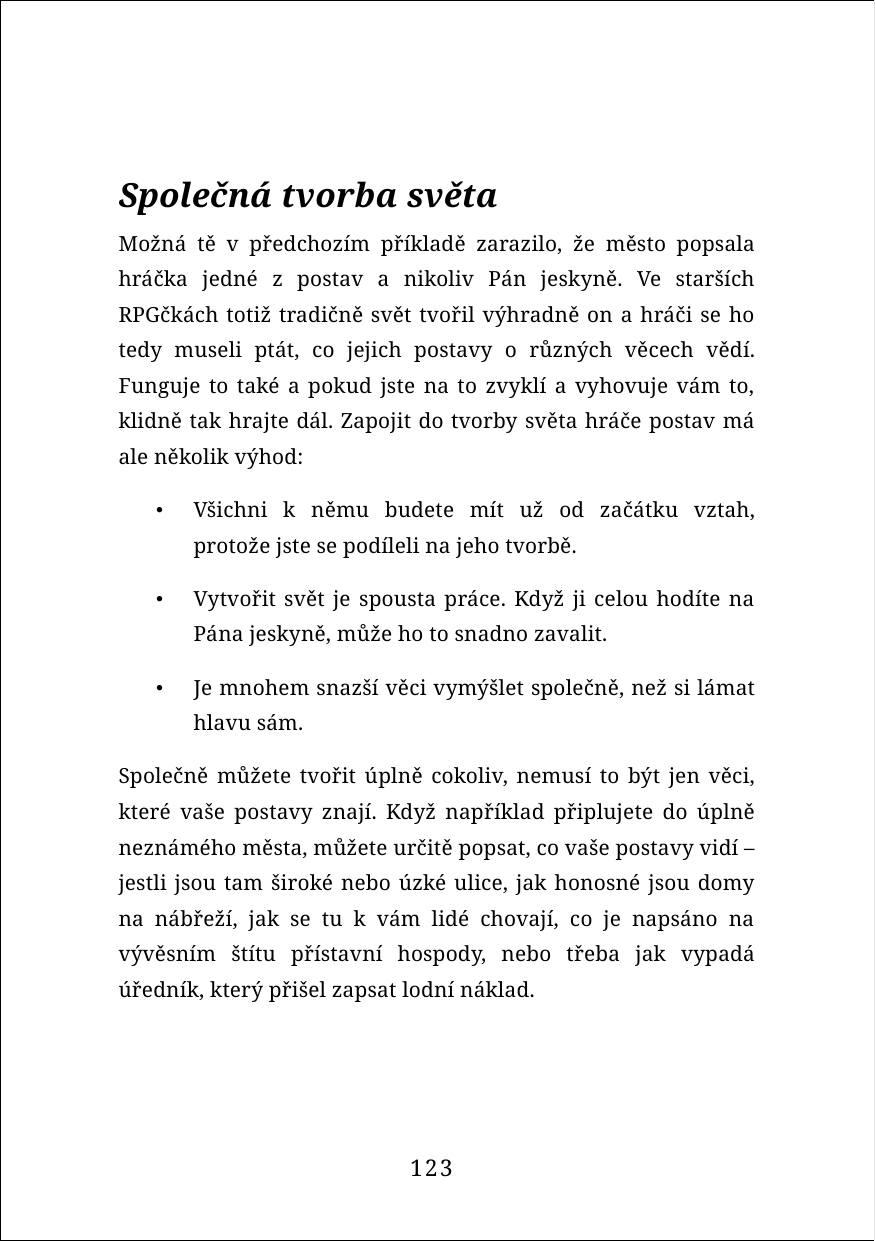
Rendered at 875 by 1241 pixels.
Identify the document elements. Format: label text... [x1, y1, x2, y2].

list Všichni k němu budete mít už od začátku vztah, protože jste se podíleli na jeho tvorbě. [156, 495, 756, 559]
subtitle Společná tvorba světa [118, 172, 756, 217]
text Možná tě v předchozím příkladě zarazilo, že město popsala hráčka jedné z postav a nikoliv Pán jeskyně. Ve starších RPGčkách totiž tradičně svět tvořil výhradně on a hráči se ho tedy museli ptát, co jejich postavy o různých věcech vědí. Funguje to také a pokud jste na to zvyklí a vyhovuje vám to, klidně tak hrajte dál. Zapojit do tvorby světa hráče postav má ale několik výhod: [118, 229, 756, 471]
text Společně můžete tvořit úplně cokoliv, nemusí to být jen věci, které vaše postavy znají. Když například připlujete do úplně neznámého města, můžete určitě popsat, co vaše postavy vidí – jestli jsou tam široké nebo úzké ulice, jak honosné jsou domy na nábřeží, jak se tu k vám lidé chovají, co je napsáno na vývěsním štítu přístavní hospody, nebo třeba jak vypadá úředník, který přišel zapsat lodní náklad. [118, 762, 756, 1003]
list Vytvořit svět je spousta práce. Když ji celou hodíte na Pána jeskyně, může ho to snadno zavalit. [156, 584, 756, 648]
list Je mnohem snazší věci vymýšlet společně, než si lámat hlavu sám. [156, 673, 756, 737]
